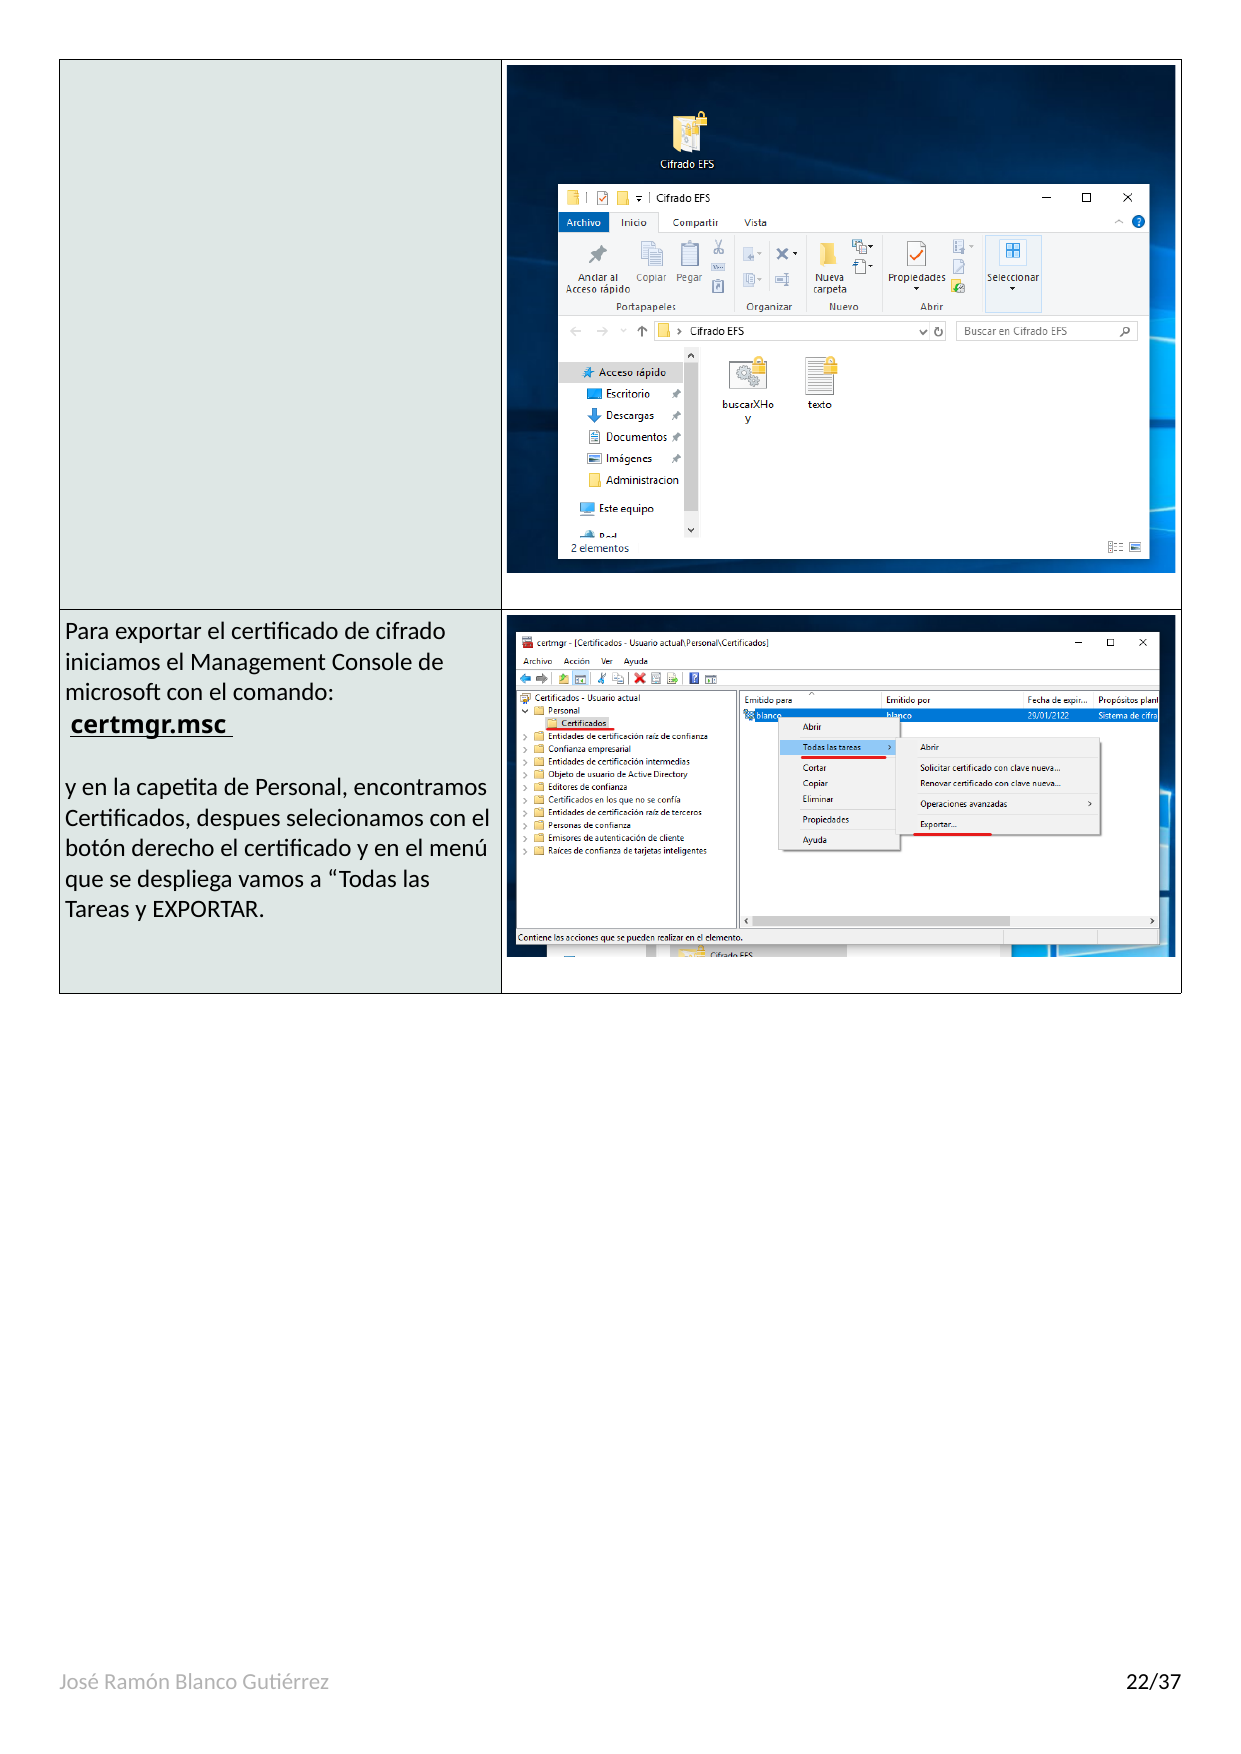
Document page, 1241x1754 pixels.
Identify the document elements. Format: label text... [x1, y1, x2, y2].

picture [506, 65, 1176, 573]
table_cell [60, 60, 501, 609]
table_cell [502, 60, 1181, 609]
table_cell Para exportar el certificado de cifrado iniciamos el Management Console de microsoft con el comando: certmgr.msc y en la capetita de Personal, encontramos Certificados, despues selecionamos con el botón derecho el certificado y en el menú que se despliega vamos a “Todas las Tareas y EXPORTAR. [60, 610, 501, 993]
table_cell [502, 610, 1181, 993]
picture [506, 615, 1176, 957]
